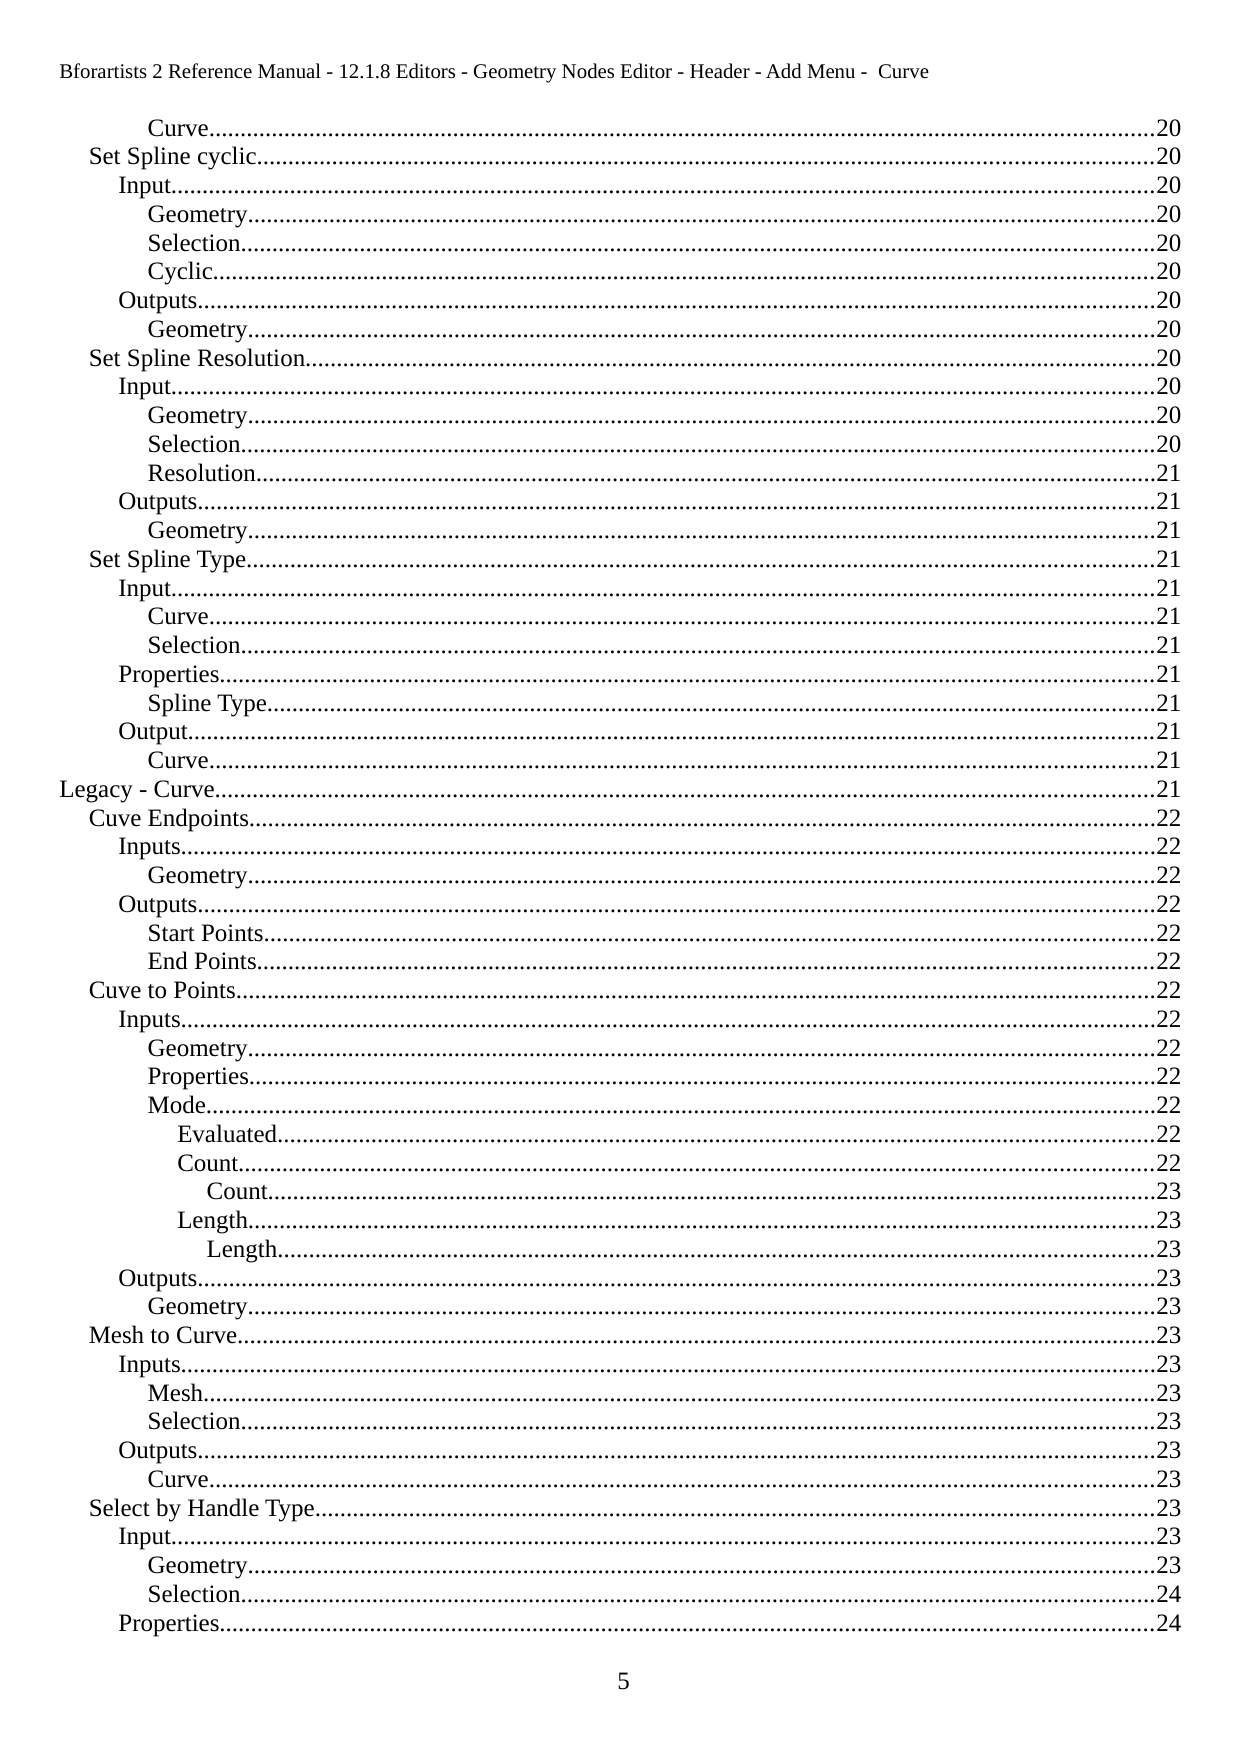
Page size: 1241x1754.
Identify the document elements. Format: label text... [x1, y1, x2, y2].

text Evaluated 22 [177, 1119, 1181, 1148]
text Outputs 22 [118, 889, 1181, 918]
text Properties 24 [118, 1608, 1181, 1636]
text Inputs 22 [118, 831, 1181, 860]
text Length 23 [206, 1234, 1181, 1263]
text Curve 20 [147, 113, 1181, 141]
text Spline Type 21 [147, 688, 1181, 716]
text Legacy - Curve 21 [59, 774, 1181, 803]
text Resolution 21 [147, 458, 1181, 486]
text Geometry 20 [147, 314, 1181, 343]
text Set Spline Resolution 20 [88, 343, 1181, 371]
text Selection 24 [147, 1579, 1181, 1608]
text Mesh to Curve 23 [88, 1320, 1181, 1349]
text Geometry 22 [147, 860, 1181, 889]
text Properties 21 [118, 659, 1181, 688]
text Geometry 23 [147, 1291, 1181, 1320]
text Properties 22 [147, 1061, 1181, 1090]
text Geometry 22 [147, 1033, 1181, 1061]
text Count 22 [177, 1148, 1181, 1176]
text Start Points 22 [147, 918, 1181, 946]
text Cuve to Points 22 [88, 975, 1181, 1004]
text Selection 23 [147, 1406, 1181, 1435]
text Select by Handle Type 23 [88, 1493, 1181, 1521]
text Geometry 23 [147, 1550, 1181, 1579]
text Input 23 [118, 1521, 1181, 1550]
text Selection 21 [147, 630, 1181, 659]
text Geometry 20 [147, 199, 1181, 228]
text Length 23 [177, 1205, 1181, 1234]
text Input 20 [118, 170, 1181, 199]
text Cuve Endpoints 22 [88, 803, 1181, 831]
text Outputs 20 [118, 285, 1181, 314]
text Geometry 20 [147, 400, 1181, 429]
text Curve 21 [147, 601, 1181, 630]
text Selection 20 [147, 228, 1181, 256]
text Outputs 21 [118, 486, 1181, 515]
text Inputs 22 [118, 1004, 1181, 1033]
text Input 20 [118, 371, 1181, 400]
text Curve 21 [147, 745, 1181, 774]
text Mode 22 [147, 1090, 1181, 1119]
text Curve 23 [147, 1464, 1181, 1493]
text End Points 22 [147, 946, 1181, 975]
text Set Spline cyclic 20 [88, 141, 1181, 170]
text Output 21 [118, 716, 1181, 745]
text Geometry 21 [147, 515, 1181, 544]
text Count 23 [206, 1176, 1181, 1205]
text Outputs 23 [118, 1435, 1181, 1464]
text Cyclic 20 [147, 256, 1181, 285]
text Inputs 23 [118, 1349, 1181, 1378]
text Set Spline Type 21 [88, 544, 1181, 573]
text Mesh 23 [147, 1378, 1181, 1406]
text Input 21 [118, 573, 1181, 601]
text Outputs 23 [118, 1263, 1181, 1291]
text Selection 20 [147, 429, 1181, 458]
